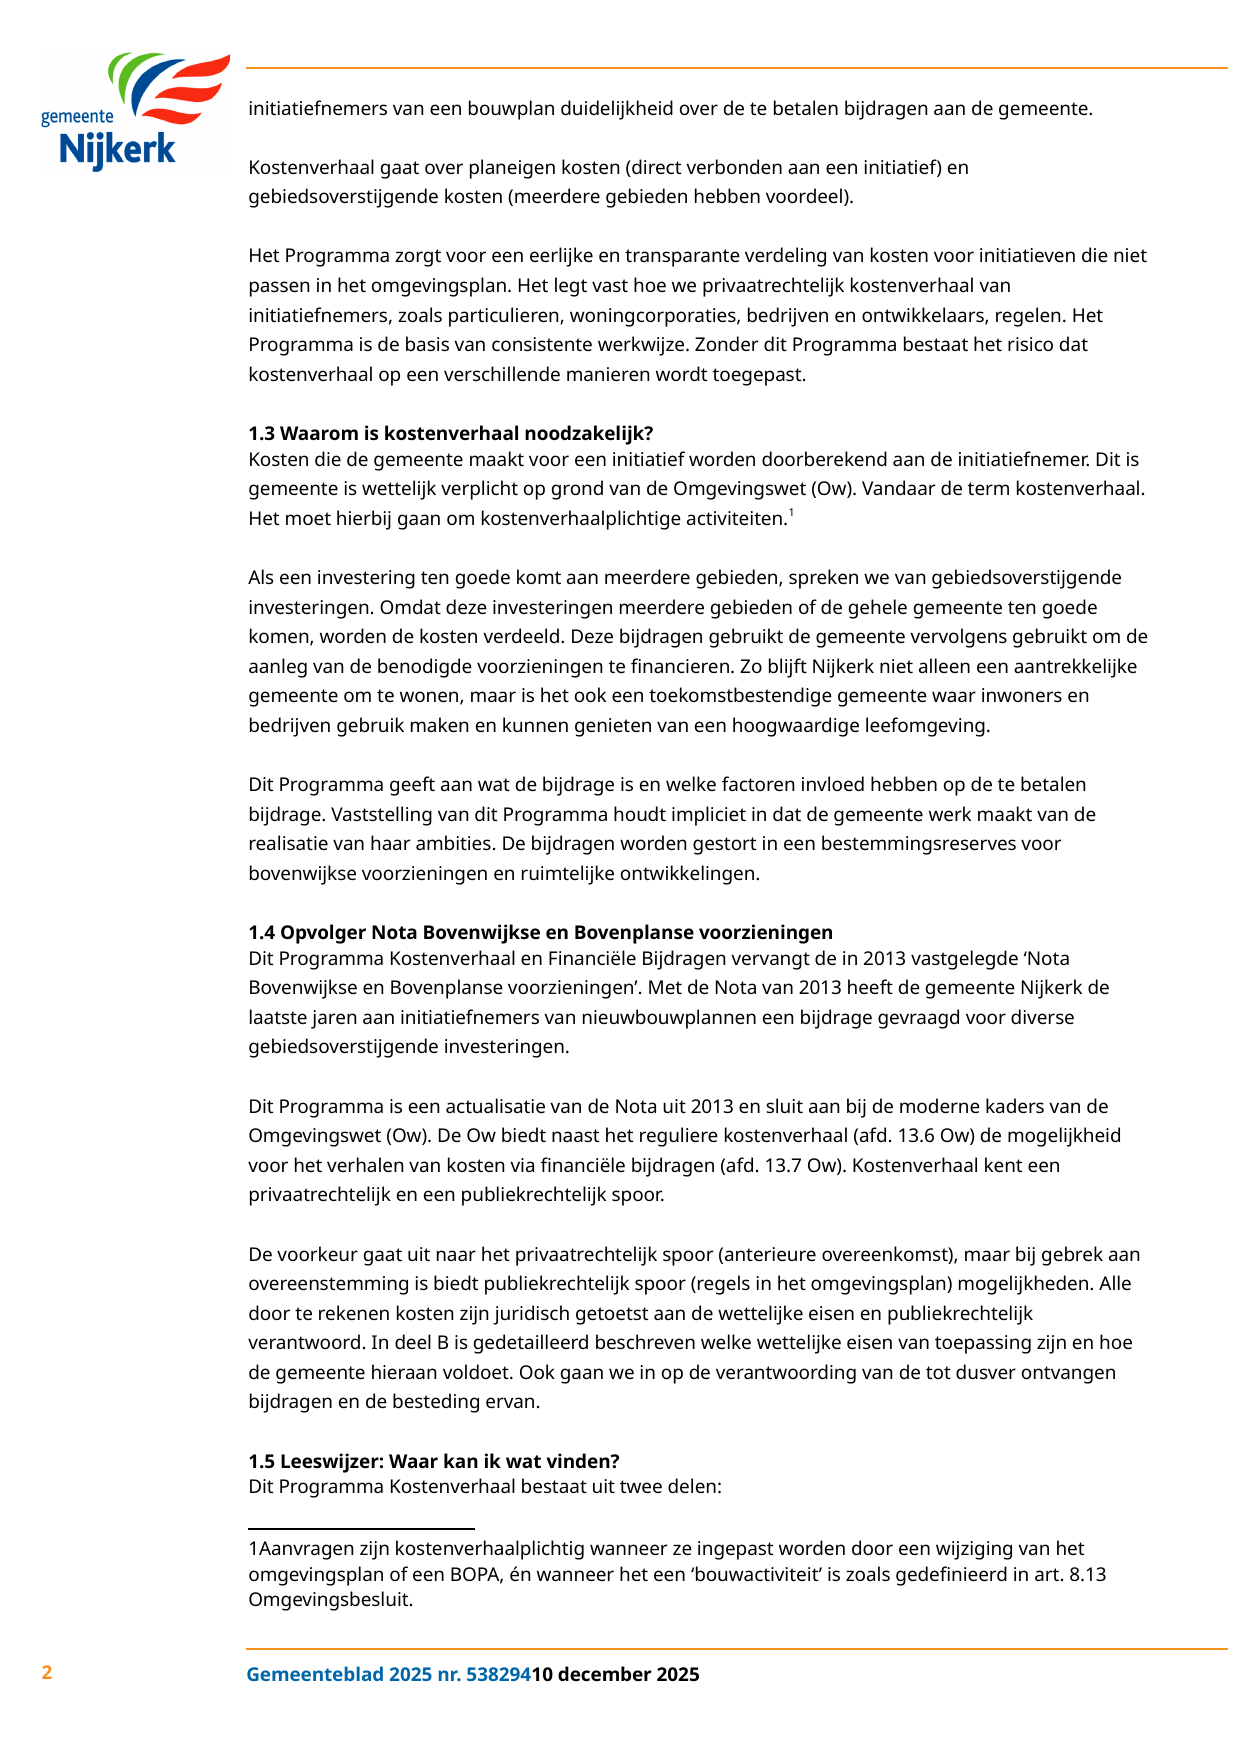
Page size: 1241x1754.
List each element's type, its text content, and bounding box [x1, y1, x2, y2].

text 1.4 Opvolger Nota Bovenwijkse en Bovenplanse voorzieningen [248, 919, 1152, 945]
text Dit Programma geeft aan wat de bijdrage is en welke factoren invloed hebben op de te betalen bijdrage. Vaststelling van dit Programma houdt impliciet in dat de gemeente werk maakt van de realisatie van haar ambities. De bijdragen worden gestort in een bestemmingsreserves voor bovenwijkse voorzieningen en ruimtelijke ontwikkelingen. [248, 771, 1152, 886]
text Kostenverhaal gaat over planeigen kosten (direct verbonden aan een initiatief) en gebiedsoverstijgende kosten (meerdere gebieden hebben voordeel). [248, 154, 1152, 209]
text Dit Programma Kostenverhaal bestaat uit twee delen: [248, 1474, 1152, 1499]
text initiatiefnemers van een bouwplan duidelijkheid over de te betalen bijdragen aan de gemeente. [248, 95, 1152, 121]
text De voorkeur gaat uit naar het privaatrechtelijk spoor (anterieure overeenkomst), maar bij gebrek aan overeenstemming is biedt publiekrechtelijk spoor (regels in het omgevingsplan) mogelijkheden. Alle door te rekenen kosten zijn juridisch getoetst aan de wettelijke eisen en publiekrechtelijk verantwoord. In deel B is gedetailleerd beschreven welke wettelijke eisen van toepassing zijn en hoe de gemeente hieraan voldoet. Ook gaan we in op de verantwoording van de tot dusver ontvangen bijdragen en de besteding ervan. [248, 1241, 1152, 1414]
text Kosten die de gemeente maakt voor een initiatief worden doorberekend aan de initiatiefnemer. Dit is gemeente is wettelijk verplicht op grond van de Omgevingswet (Ow). Vandaar de term kostenverhaal. Het moet hierbij gaan om kostenverhaalplichtige activiteiten. [248, 446, 1152, 531]
text Het Programma zorgt voor een eerlijke en transparante verdeling van kosten voor initiatieven die niet passen in het omgevingsplan. Het legt vast hoe we privaatrechtelijk kostenverhaal van initiatiefnemers, zoals particulieren, woningcorporaties, bedrijven en ontwikkelaars, regelen. Het Programma is de basis van consistente werkwijze. Zonder dit Programma bestaat het risico dat kostenverhaal op een verschillende manieren wordt toegepast. [248, 243, 1152, 387]
text Als een investering ten goede komt aan meerdere gebieden, spreken we van gebiedsoverstijgende investeringen. Omdat deze investeringen meerdere gebieden of de gehele gemeente ten goede komen, worden de kosten verdeeld. Deze bijdragen gebruikt de gemeente vervolgens gebruikt om de aanleg van de benodigde voorzieningen te financieren. Zo blijft Nijkerk niet alleen een aantrekkelijke gemeente om te wonen, maar is het ook een toekomstbestendige gemeente waar inwoners en bedrijven gebruik maken en kunnen genieten van een hoogwaardige leefomgeving. [248, 564, 1152, 738]
text Dit Programma Kostenverhaal en Financiële Bijdragen vervangt de in 2013 vastgelegde ‘Nota Bovenwijkse en Bovenplanse voorzieningen’. Met de Nota van 2013 heeft de gemeente Nijkerk de laatste jaren aan initiatiefnemers van nieuwbouwplannen een bijdrage gevraagd voor diverse gebiedsoverstijgende investeringen. [248, 945, 1152, 1059]
text Dit Programma is een actualisatie van de Nota uit 2013 en sluit aan bij de moderne kaders van de Omgevingswet (Ow). De Ow biedt naast het reguliere kostenverhaal (afd. 13.6 Ow) de mogelijkheid voor het verhalen van kosten via financiële bijdragen (afd. 13.7 Ow). Kostenverhaal kent een privaatrechtelijk en een publiekrechtelijk spoor. [248, 1093, 1152, 1207]
text Aanvragen zijn kostenverhaalplichtig wanneer ze ingepast worden door een wijziging van het omgevingsplan of een BOPA, én wanneer het een ‘bouwactiviteit’ is zoals gedefinieerd in art. 8.13 Omgevingsbesluit. [248, 1535, 1152, 1612]
text 1.3 Waarom is kostenverhaal noodzakelijk? [248, 420, 1152, 446]
text 1.5 Leeswijzer: Waar kan ik wat vinden? [248, 1448, 1152, 1474]
picture [41, 47, 231, 172]
